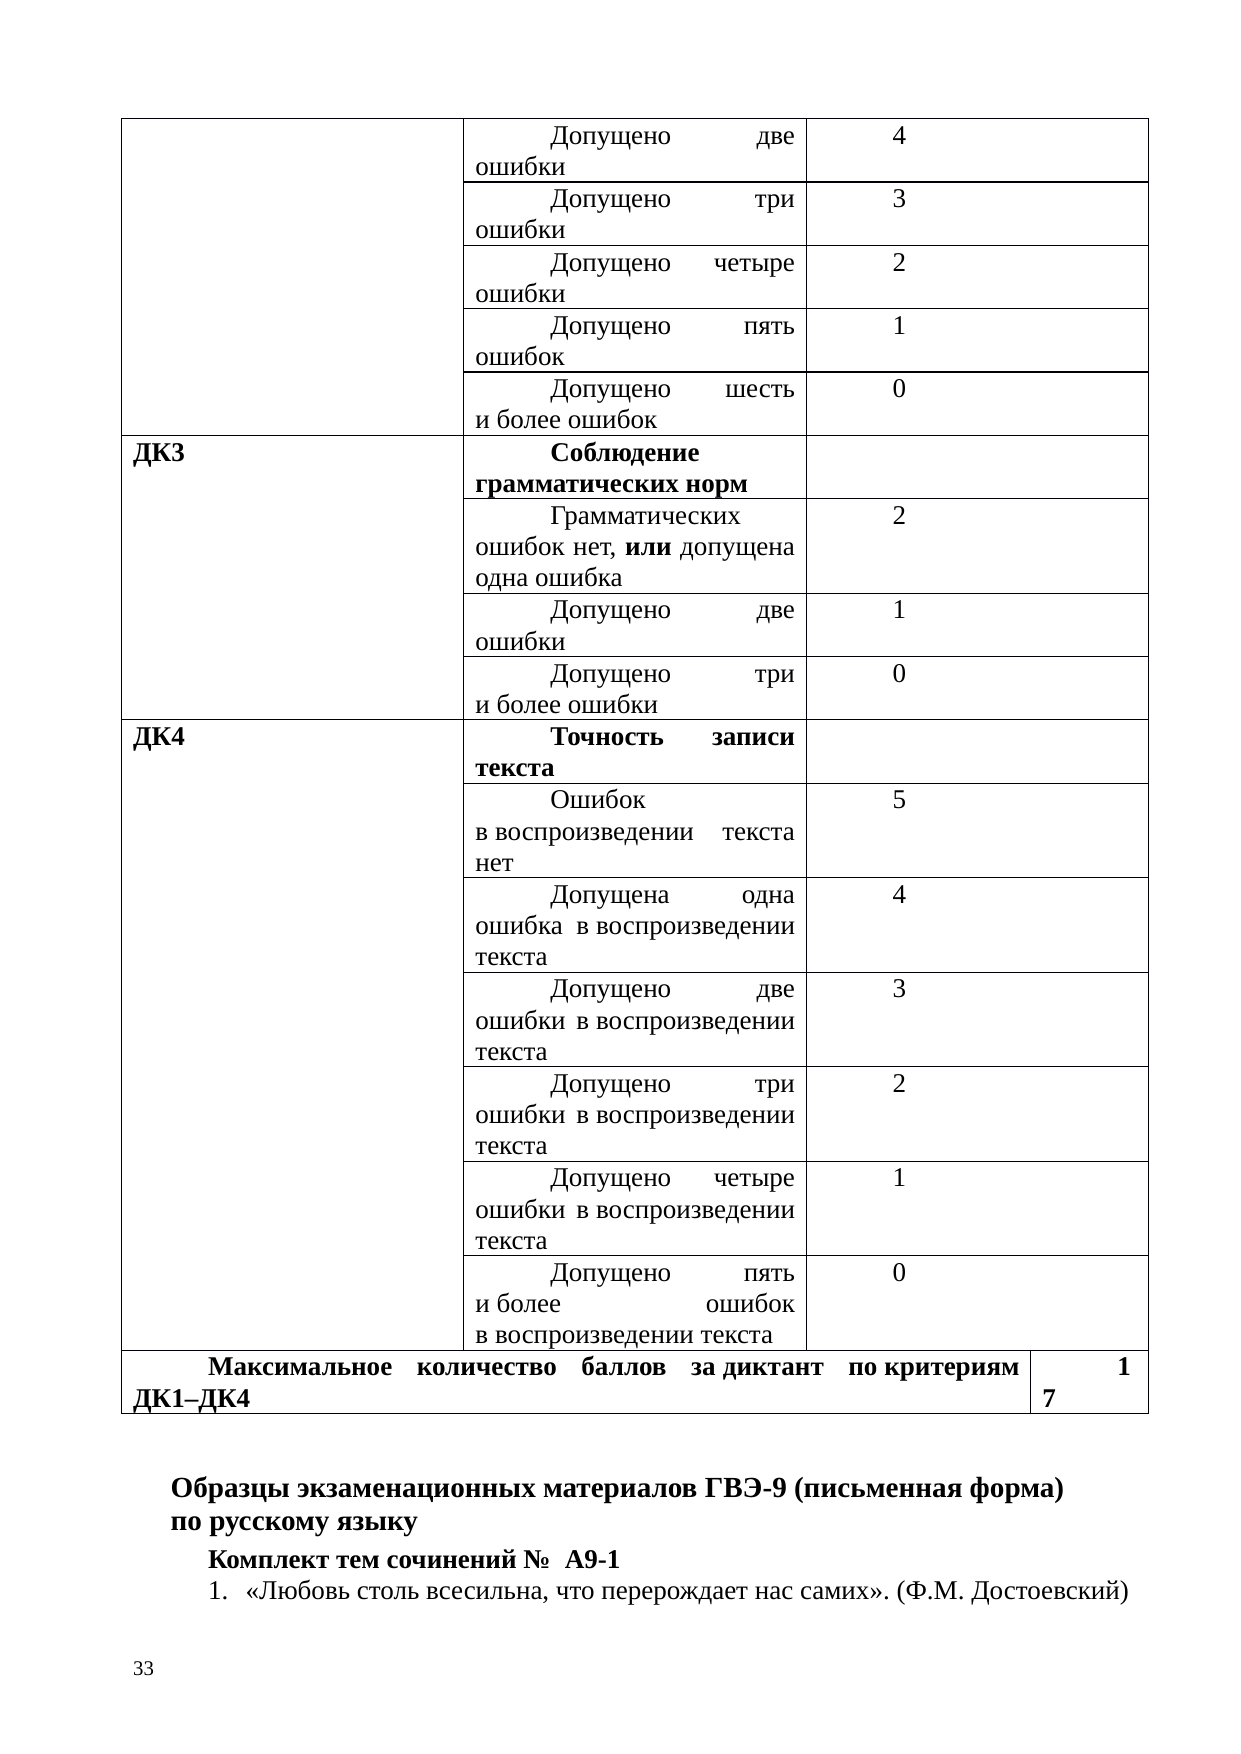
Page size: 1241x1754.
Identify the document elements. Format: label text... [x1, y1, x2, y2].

table_cell [122, 119, 463, 435]
table_cell Допущена одна ошибка в воспроизведении текста [464, 878, 806, 972]
table_cell ДК3 [122, 436, 463, 719]
subtitle Образцы экзаменационных материалов ГВЭ-9 (письменная форма) по русскому языку [170, 1470, 1137, 1537]
table_cell Допущено три ошибки [464, 183, 806, 245]
table_cell Допущено три ошибки в воспроизведении текста [464, 1067, 806, 1161]
table_cell Допущено пять ошибок [464, 309, 806, 371]
table_cell Допущено две ошибки [464, 594, 806, 656]
text Комплект тем сочинений № А9-1 [133, 1543, 1137, 1574]
table_cell Допущено две ошибки [464, 119, 806, 181]
table_cell 2 [807, 246, 1148, 308]
table_cell Допущено четыре ошибки в воспроизведении текста [464, 1162, 806, 1255]
table_cell 1 [807, 1162, 1148, 1255]
table_cell Грамматических ошибок нет, или допущена одна ошибка [464, 499, 806, 593]
table_cell Точность записи текста [464, 720, 806, 783]
table_cell [807, 720, 1148, 783]
table_cell 0 [807, 373, 1148, 435]
table_cell 1 [807, 594, 1148, 656]
table_cell 5 [807, 784, 1148, 877]
table_cell 4 [807, 119, 1148, 181]
table_cell Ошибок в воспроизведении текста нет [464, 784, 806, 877]
table_cell Допущено шесть и более ошибок [464, 373, 806, 435]
table_cell ДК4 [122, 720, 463, 1349]
table_cell Соблюдение грамматических норм [464, 436, 806, 498]
table_cell 17 [1031, 1351, 1148, 1413]
table_cell 1 [807, 309, 1148, 371]
table_cell Допущено четыре ошибки [464, 246, 806, 308]
table_cell [807, 436, 1148, 498]
list «Любовь столь всесильна, что перерождает нас самих». (Ф.М. Достоевский) [208, 1574, 1137, 1606]
table_cell 2 [807, 1067, 1148, 1161]
table_cell 3 [807, 183, 1148, 245]
table_cell 3 [807, 973, 1148, 1066]
table_cell Допущено две ошибки в воспроизведении текста [464, 973, 806, 1066]
table_cell 4 [807, 878, 1148, 972]
table_cell Максимальное количество баллов за диктант по критериям ДК1–ДК4 [122, 1351, 1030, 1413]
table_cell Допущено три и более ошибки [464, 657, 806, 719]
table_cell 2 [807, 499, 1148, 593]
table_cell 0 [807, 657, 1148, 719]
table_cell 0 [807, 1256, 1148, 1349]
table_cell Допущено пять и более ошибок в воспроизведении текста [464, 1256, 806, 1349]
